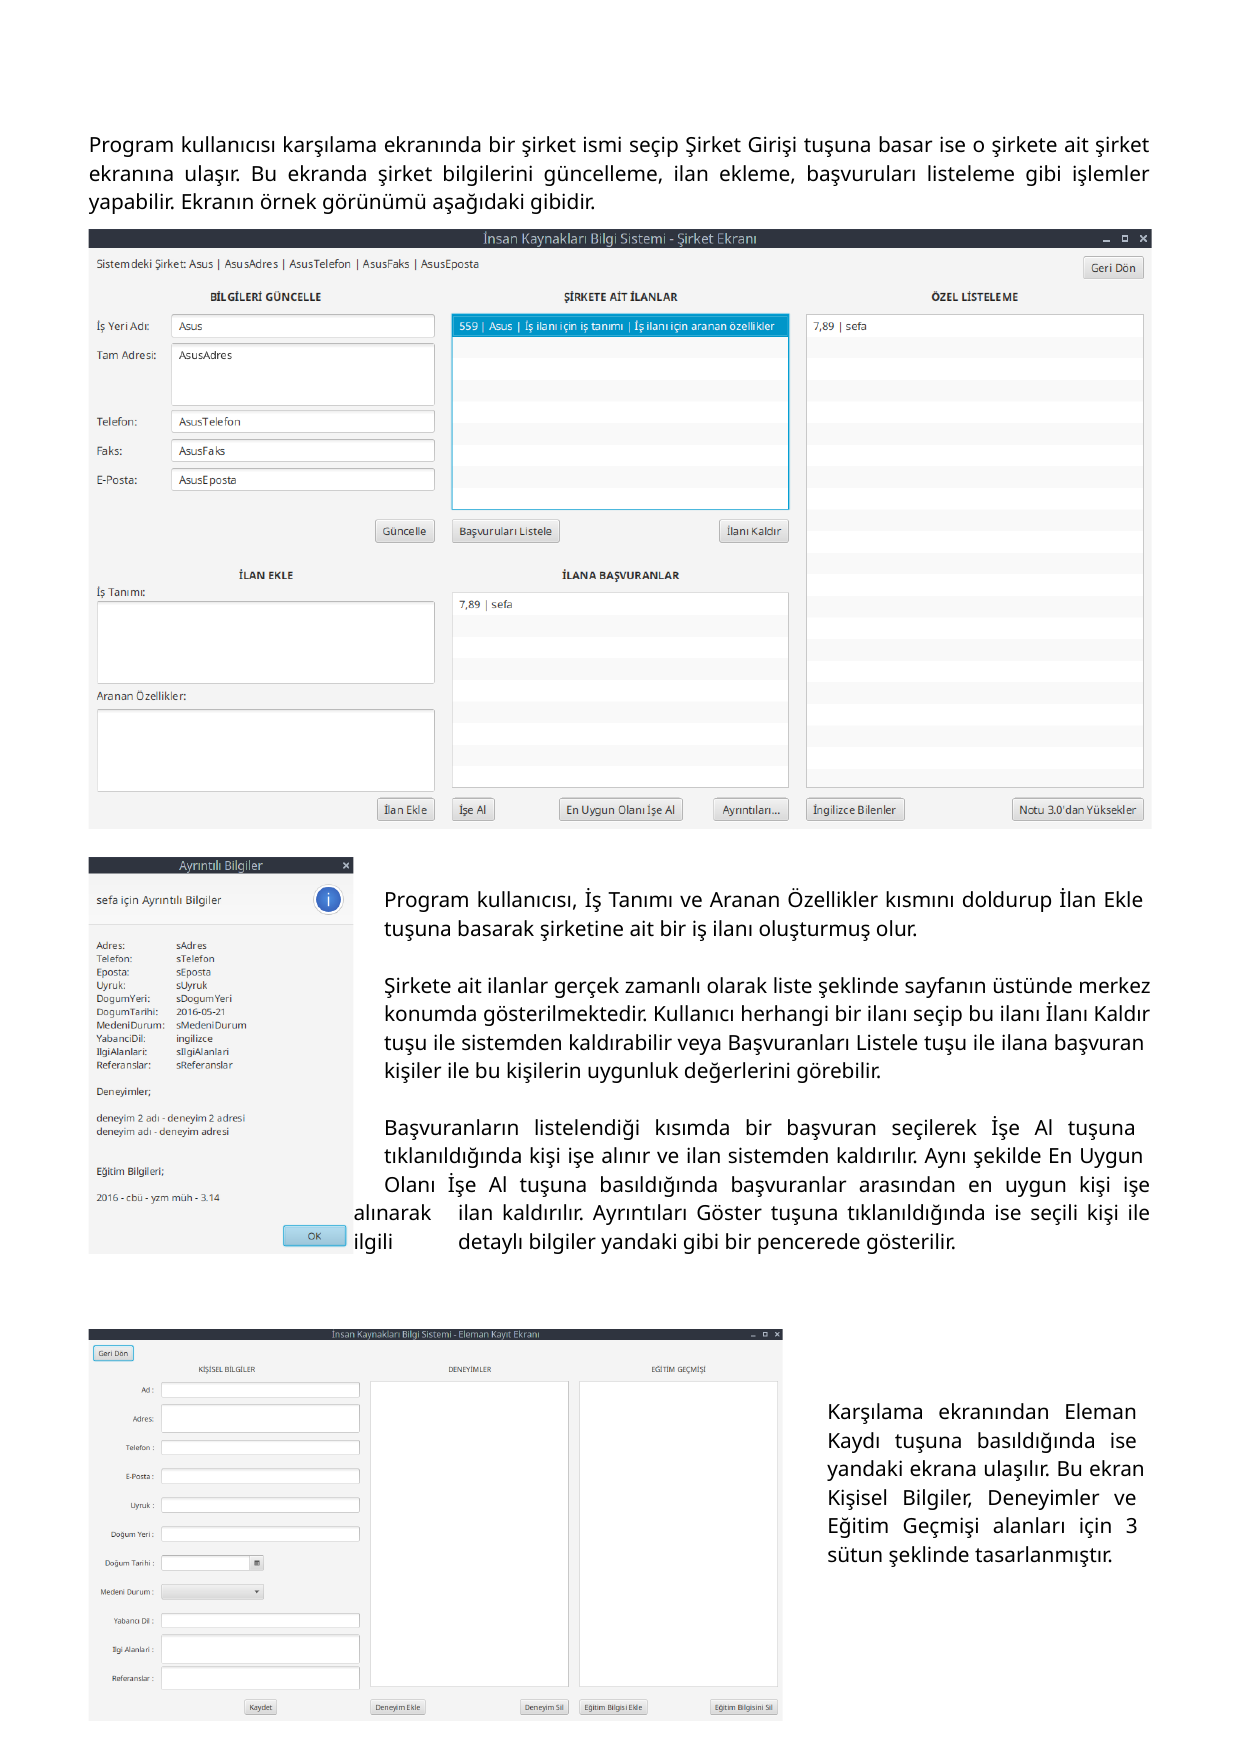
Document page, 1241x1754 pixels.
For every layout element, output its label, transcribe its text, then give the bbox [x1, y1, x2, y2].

picture [88, 857, 354, 1254]
text Program kullanıcısı karşılama ekranında bir şirket ismi seçip Şirket Girişi tuşuna basar ise o şirkete ait şirket ekranına ulaşır. Bu ekranda şirket bilgilerini güncelleme, ilan ekleme, başvuruları listeleme gibi işlemler yapabilir. Ekranın örnek görünümü aşağıdaki gibidir. [88, 131, 1152, 216]
picture [88, 229, 1152, 829]
text Şirkete ait ilanlar gerçek zamanlı olarak liste şeklinde sayfanın üstünde merkez konumda gösterilmektedir. Kullanıcı herhangi bir ilanı seçip bu ilanı İlanı Kaldır tuşu ile sistemden kaldırabilir veya Başvuranları Listele tuşu ile ilana başvuran kişiler ile bu kişilerin uygunluk değerlerini görebilir. [354, 971, 1152, 1085]
text Program kullanıcısı, İş Tanımı ve Aranan Özellikler kısmını doldurup İlan Ekle tuşuna basarak şirketine ait bir iş ilanı oluşturmuş olur. [354, 886, 1152, 942]
text Başvuranların listelendiği kısımda bir başvuran seçilerek İşe Al tuşuna tıklanıldığında kişi işe alınır ve ilan sistemden kaldırılır. Aynı şekilde En Uygun Olanı İşe Al tuşuna basıldığında başvuranlar arasından en uygun kişi işe alınarak ilan kaldırılır. Ayrıntıları Göster tuşuna tıklanıldığında ise seçili kişi ile ilgili detaylı bilgiler yandaki gibi bir pencerede gösterilir. [88, 1113, 1152, 1255]
text Karşılama ekranından Eleman Kaydı tuşuna basıldığında ise yandaki ekrana ulaşılır. Bu ekran Kişisel Bilgiler, Deneyimler ve Eğitim Geçmişi alanları için 3 sütun şeklinde tasarlanmıştır. [783, 1397, 1152, 1568]
picture [88, 1329, 783, 1721]
